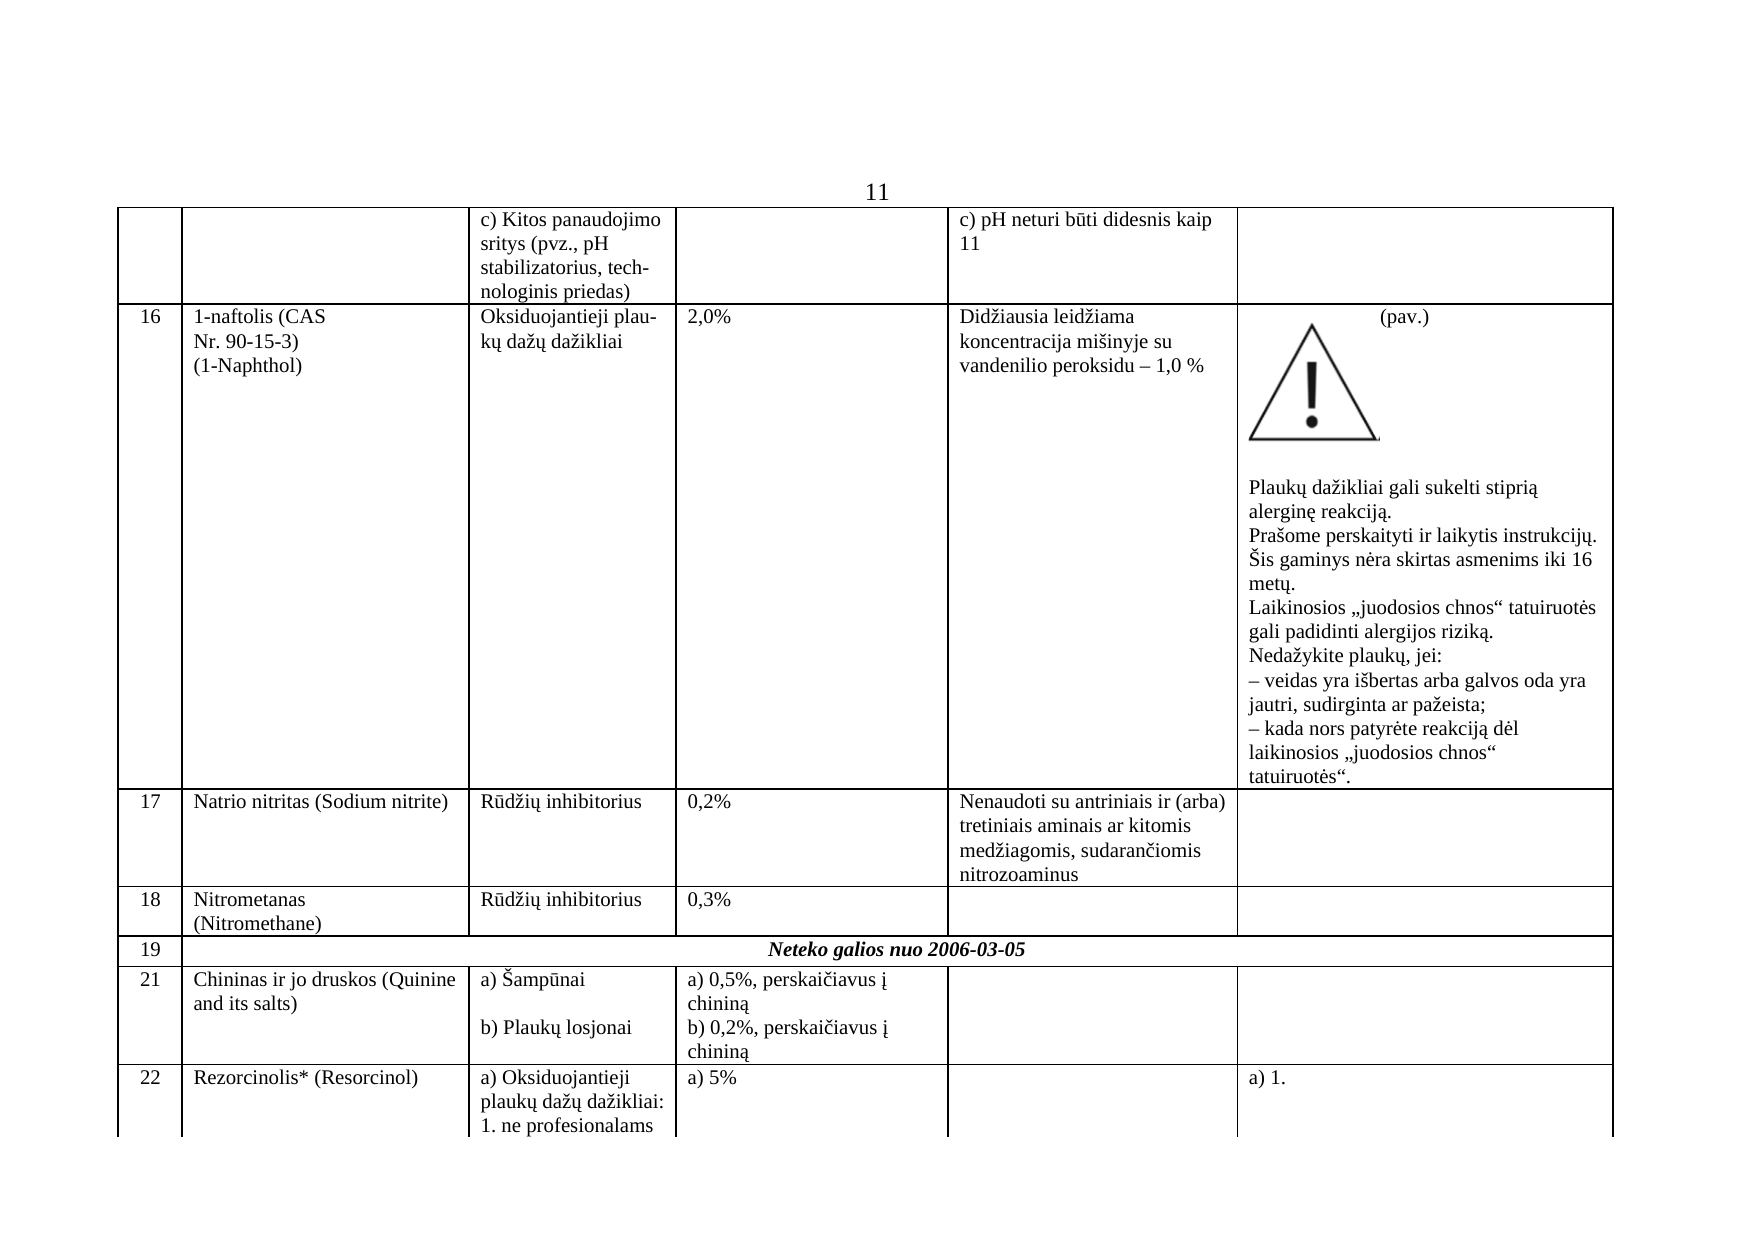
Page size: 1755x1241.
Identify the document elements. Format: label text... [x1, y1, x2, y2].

table_cell b) Plaukų losjonai [470, 1015, 675, 1063]
table_cell Rūdžių inhibitorius [470, 790, 675, 886]
table_cell a) 1. [1238, 1065, 1612, 1137]
table_cell a) Oksiduojantieji plaukų dažų dažikliai: 1. ne profesionalams [470, 1065, 675, 1137]
table_cell c) Kitos panaudojimo sritys (pvz., pH stabilizatorius, tech-nologinis priedas) [470, 208, 675, 303]
table_cell [1614, 788, 1754, 886]
table_cell a) 0,5%, perskaičiavus į chininą [677, 967, 947, 1015]
table_cell Rezorcinolis* (Resorcinol) [183, 1065, 468, 1137]
table_cell Chininas ir jo druskos (Quinine and its salts) [183, 967, 468, 1015]
table_cell Oksiduojantieji plau-kų dažų dažikliai [470, 305, 675, 788]
table_cell [1238, 790, 1612, 886]
table_cell Rūdžių inhibitorius [470, 887, 675, 935]
table_cell 22 [119, 1065, 181, 1137]
table_cell (pav.) Plaukų dažikliai gali sukelti stiprią alerginę reakciją. Prašome perskaityti ir laikytis instrukcijų. Šis gaminys nėra skirtas asmenims iki 16 metų. Laikinosios „juodosios chnos“ tatuiruotės gali padidinti alergijos riziką. Nedažykite plaukų, jei: – veidas yra išbertas arba galvos oda yra jautri, sudirginta ar pažeista; – kada nors patyrėte reakciją dėl laikinosios „juodosios chnos“ tatuiruotės“. [1238, 305, 1612, 788]
table_cell 19 [119, 937, 181, 966]
table_cell 0,2% [677, 790, 947, 886]
table_cell [1614, 303, 1754, 788]
table_cell b) 0,2%, perskaičiavus į chininą [677, 1015, 947, 1063]
table_cell [1238, 208, 1612, 303]
table_cell [1238, 887, 1612, 935]
table_cell 0,3% [677, 887, 947, 935]
table_cell [949, 887, 1237, 935]
table_cell [1614, 1064, 1754, 1137]
table_cell Nenaudoti su antriniais ir (arba) tretiniais aminais ar kitomis medžiagomis, sudarančiomis nitrozoaminus [949, 790, 1237, 886]
table_cell [677, 208, 947, 303]
table_cell [1614, 1015, 1754, 1063]
table_cell Didžiausia leidžiama koncentracija mišinyje su vandenilio peroksidu – 1,0 % [949, 305, 1237, 788]
table_cell [1614, 935, 1754, 966]
table_cell a) Šampūnai [470, 967, 675, 1015]
table_cell [1238, 1015, 1612, 1063]
table_cell 17 [119, 790, 181, 886]
table_cell [949, 1015, 1237, 1063]
table_cell [949, 1065, 1237, 1137]
table_cell 2,0% [677, 305, 947, 788]
table_cell [1238, 967, 1612, 1015]
table_cell Nitrometanas (Nitromethane) [183, 887, 468, 935]
table_cell [1614, 207, 1754, 303]
table_cell 1-naftolis (CAS Nr. 90-15-3) (1-Naphthol) [183, 305, 468, 788]
table_cell 21 [119, 967, 181, 1015]
table_cell 16 [119, 305, 181, 788]
table_cell Neteko galios nuo 2006-03-05 [183, 937, 1612, 966]
table_cell [183, 208, 468, 303]
table_cell [119, 208, 181, 303]
table_cell [1614, 966, 1754, 1015]
table_cell [1614, 886, 1754, 935]
table_cell a) 5% [677, 1065, 947, 1137]
table_cell Natrio nitritas (Sodium nitrite) [183, 790, 468, 886]
table_cell [183, 1015, 468, 1063]
table_cell c) pH neturi būti didesnis kaip 11 [949, 208, 1237, 303]
table_cell [119, 1015, 181, 1063]
table_cell [949, 967, 1237, 1015]
table_cell 18 [119, 887, 181, 935]
